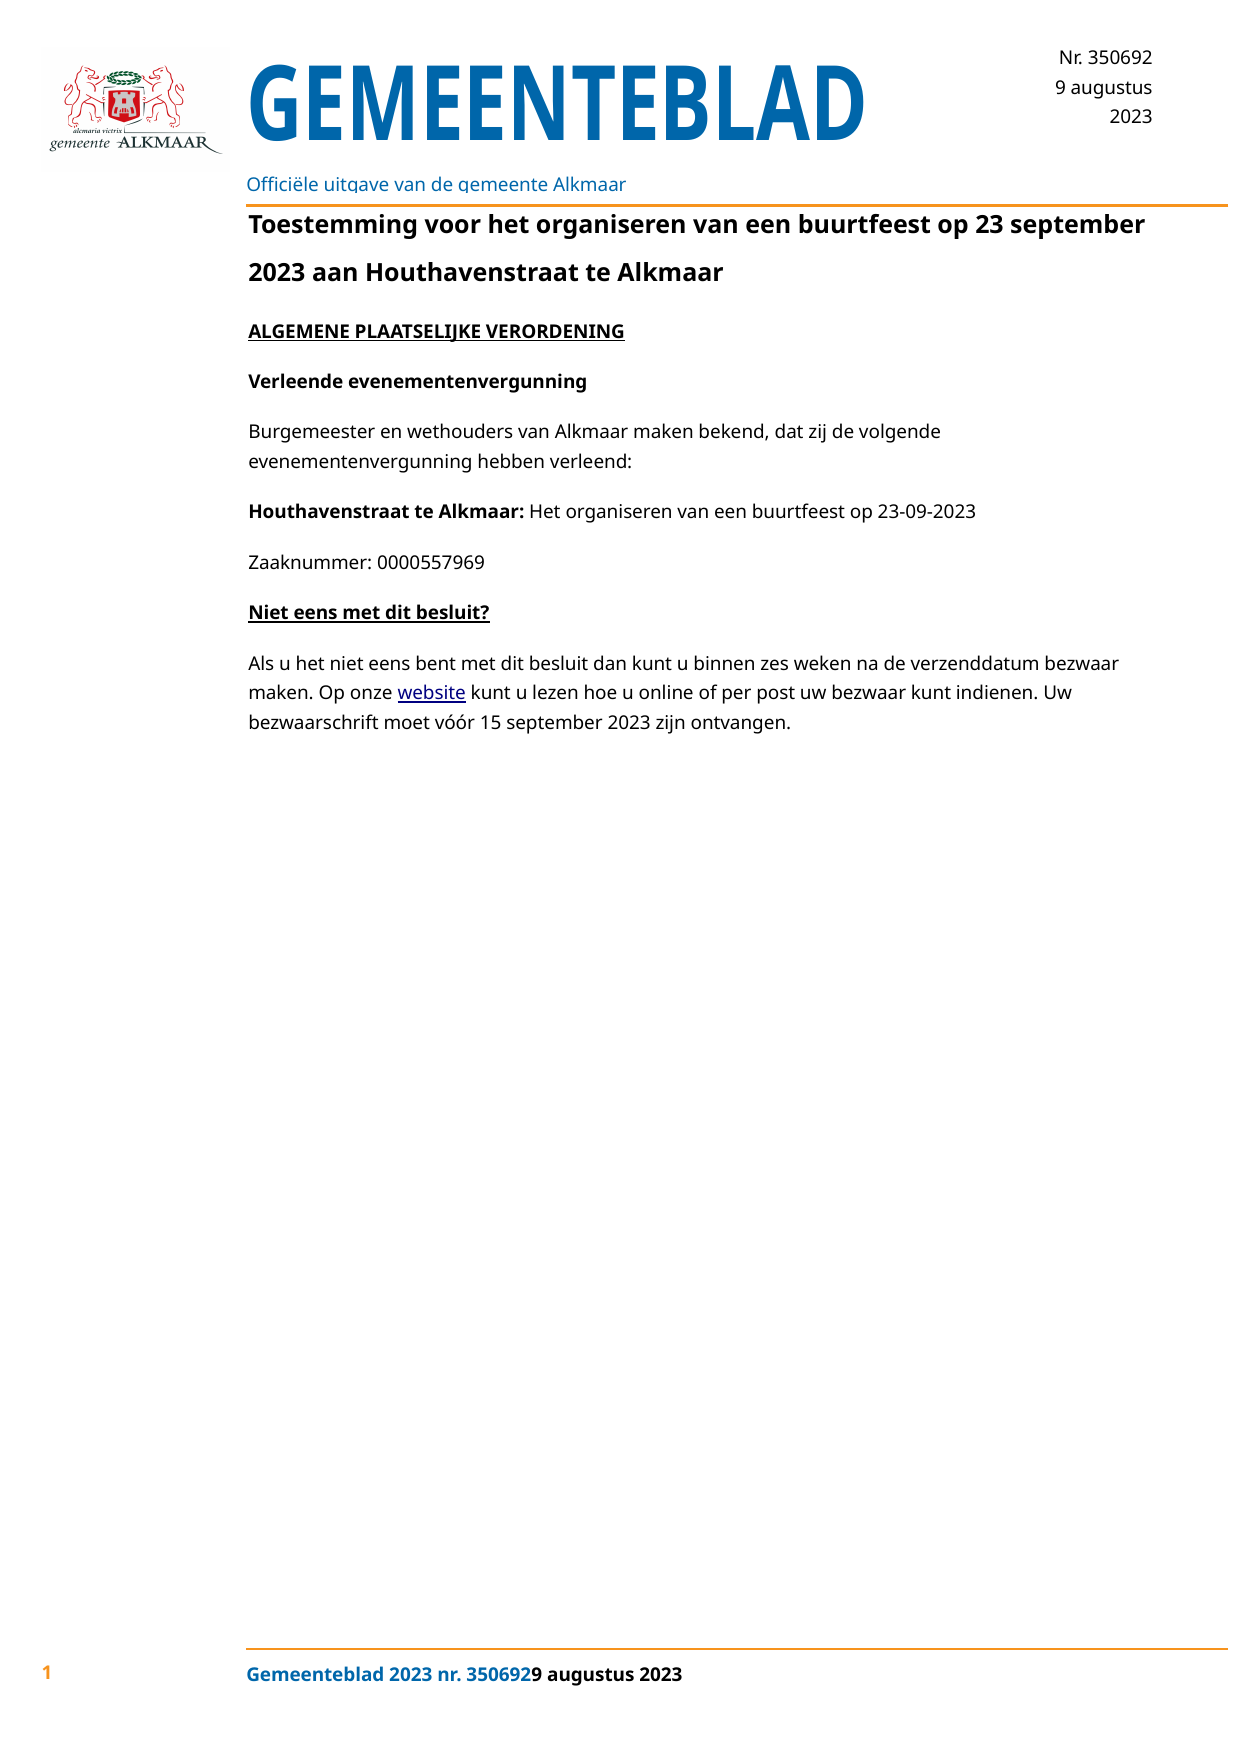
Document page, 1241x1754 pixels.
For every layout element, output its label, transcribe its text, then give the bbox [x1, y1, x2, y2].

text Toestemming voor het organiseren van een buurtfeest op 23 september 2023 aan Houthavenstraat te Alkmaar [248, 207, 1152, 288]
text Verleende evenementenvergunning [248, 368, 1152, 394]
text Houthavenstraat te Alkmaar: Het organiseren van een buurtfeest op 23-09-2023 [248, 499, 1152, 524]
picture [41, 47, 231, 172]
text ALGEMENE PLAATSELIJKE VERORDENING [248, 318, 1152, 344]
text Niet eens met dit besluit? [248, 599, 1152, 625]
text Als u het niet eens bent met dit besluit dan kunt u binnen zes weken na de verzenddatum bezwaar maken. Op onze website kunt u lezen hoe u online of per post uw bezwaar kunt indienen. Uw bezwaarschrift moet vóór 15 september 2023 zijn ontvangen. [248, 650, 1152, 735]
text Zaaknummer: 0000557969 [248, 549, 1152, 575]
text Burgemeester en wethouders van Alkmaar maken bekend, dat zij de volgende evenementenvergunning hebben verleend: [248, 419, 1152, 474]
